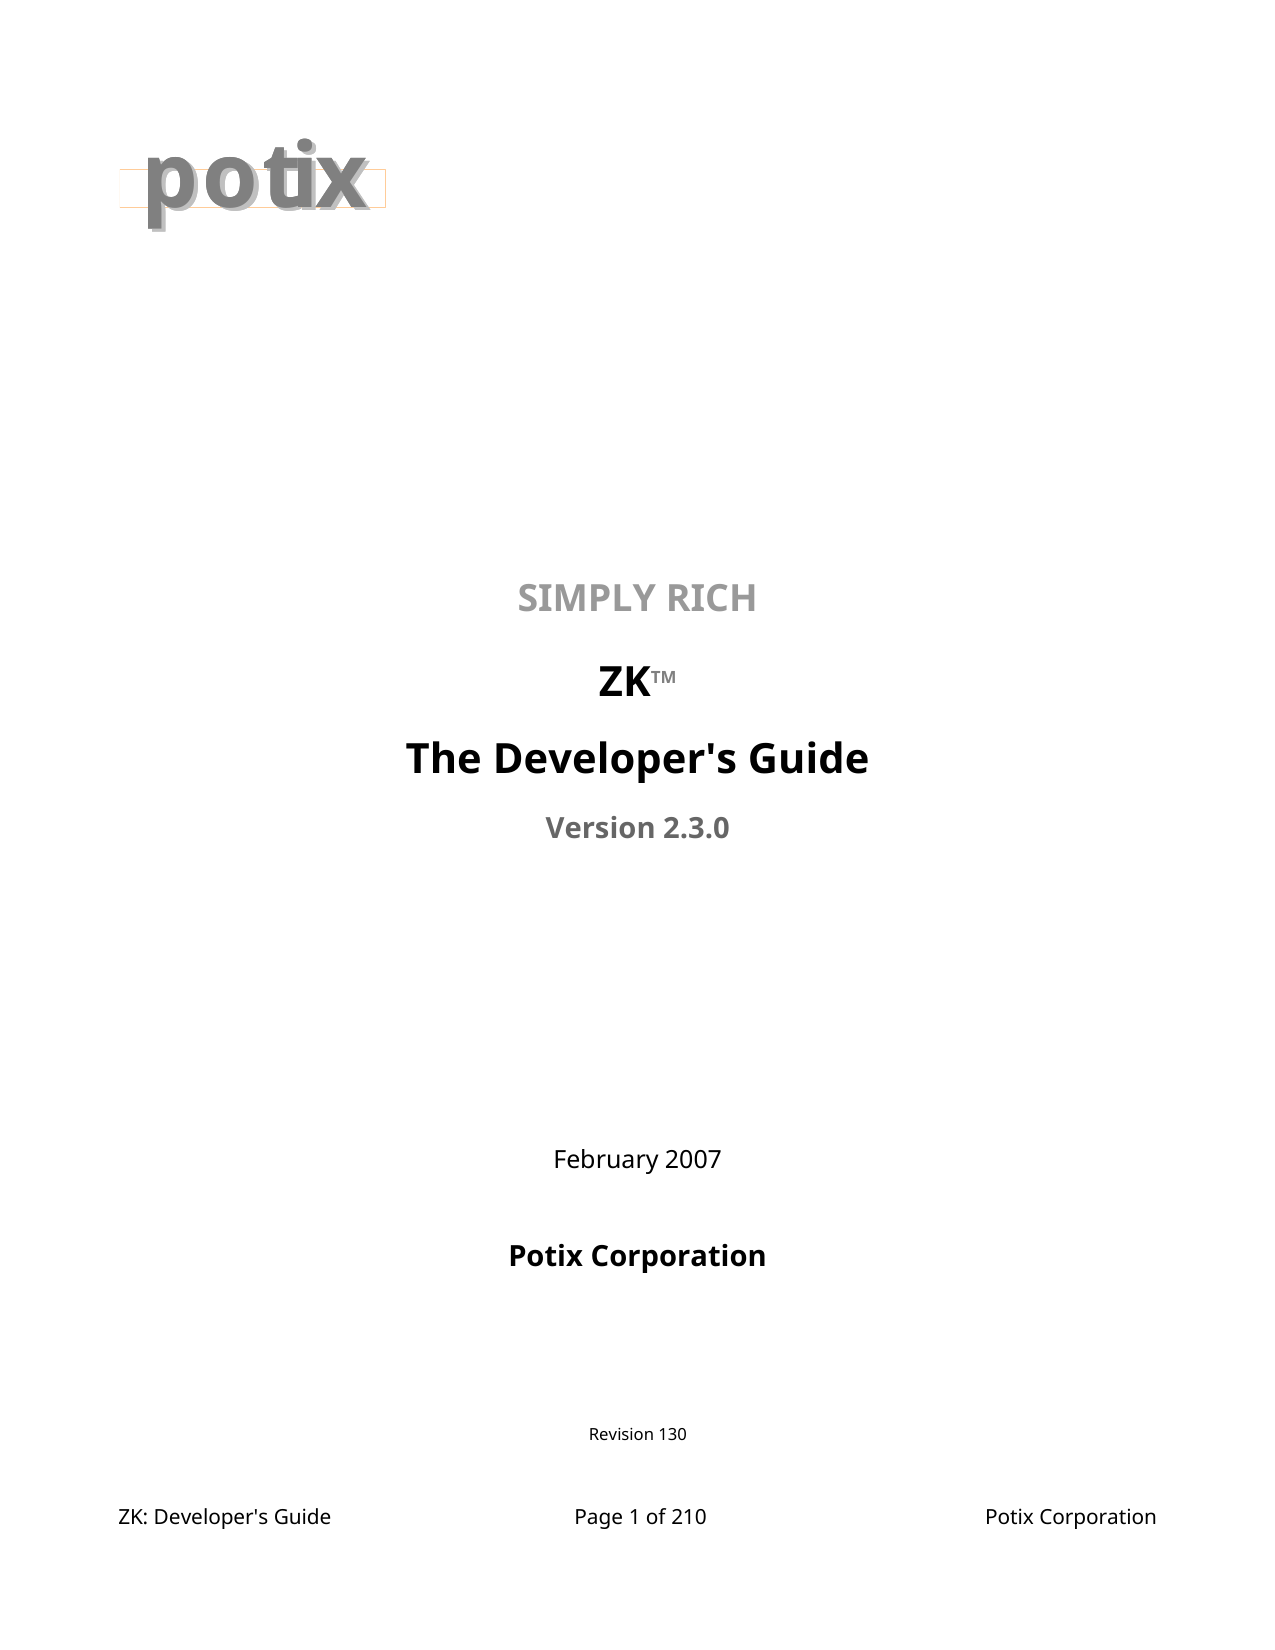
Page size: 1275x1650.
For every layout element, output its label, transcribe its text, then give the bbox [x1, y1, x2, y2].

text Potix Corporation [118, 1235, 1157, 1275]
text Version 2.3.0 [118, 807, 1157, 847]
text February 2007 [118, 1142, 1157, 1176]
text SIMPLY RICH [118, 571, 1157, 622]
text Revision 130 [118, 1422, 1157, 1445]
text The Developer's Guide [118, 729, 1157, 786]
text ZKTM [118, 652, 1157, 708]
